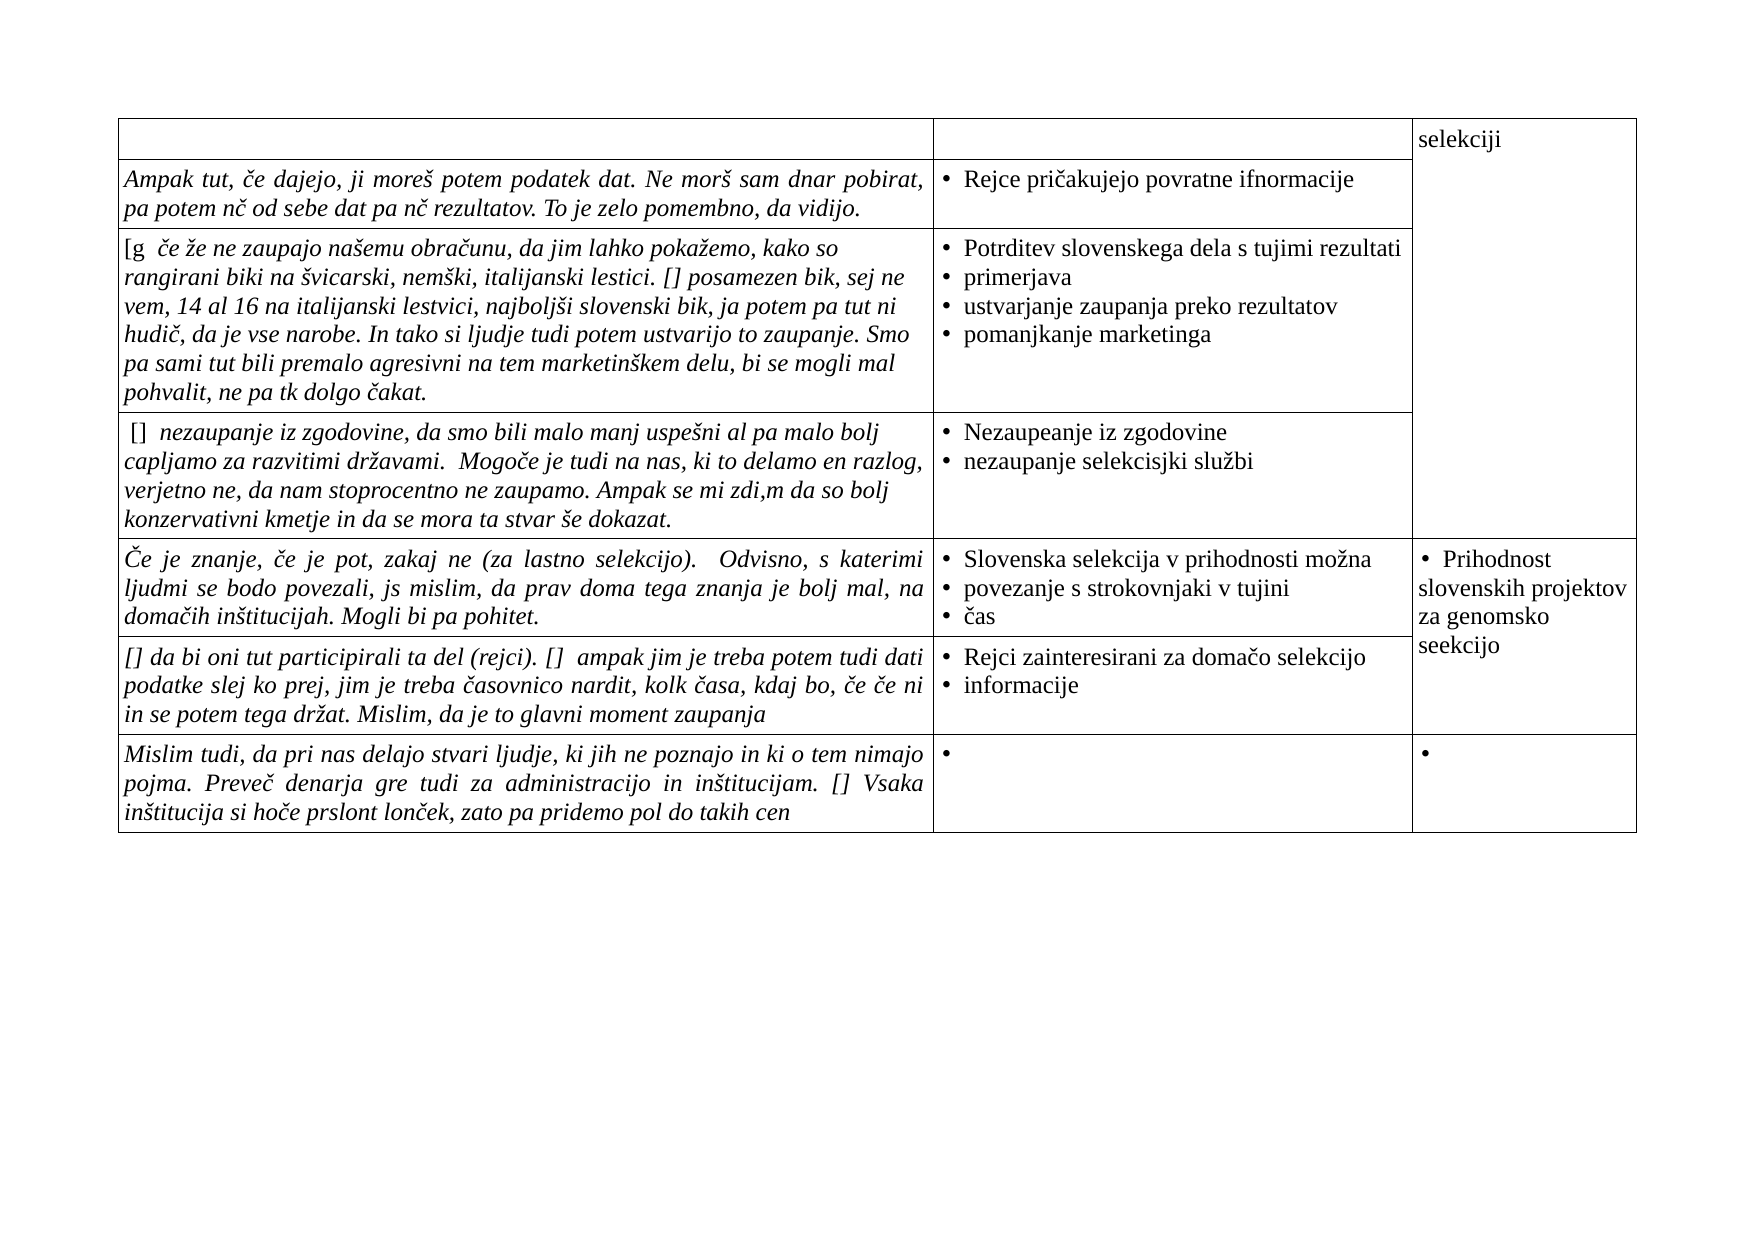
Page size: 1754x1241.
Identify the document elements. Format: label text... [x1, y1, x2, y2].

table_cell [934, 119, 1412, 158]
table_cell selekciji [1413, 119, 1636, 538]
table_cell Ampak tut, če dajejo, ji moreš potem podatek dat. Ne morš sam dnar pobirat, pa potem nč od sebe dat pa nč rezultatov. To je zelo pomembno, da vidijo. [119, 160, 933, 227]
table_cell [934, 735, 1412, 832]
table_cell [119, 119, 933, 158]
table_cell Nezaupeanje iz zgodovine nezaupanje selekcisjki službi [934, 413, 1412, 538]
table_cell Mislim tudi, da pri nas delajo stvari ljudje, ki jih ne poznajo in ki o tem nimajo pojma. Preveč denarja gre tudi za administracijo in inštitucijam. [] Vsaka inštitucija si hoče prslont lonček, zato pa pridemo pol do takih cen [119, 735, 933, 832]
table_cell Slovenska selekcija v prihodnosti možna povezanje s strokovnjaki v tujini čas [934, 539, 1412, 636]
table_cell Če je znanje, če je pot, zakaj ne (za lastno selekcijo). Odvisno, s katerimi ljudmi se bodo povezali, js mislim, da prav doma tega znanja je bolj mal, na domačih inštitucijah. Mogli bi pa pohitet. [119, 539, 933, 636]
table_cell Rejce pričakujejo povratne ifnormacije [934, 160, 1412, 227]
table_cell [g če že ne zaupajo našemu obračunu, da jim lahko pokažemo, kako so rangirani biki na švicarski, nemški, italijanski lestici. [] posamezen bik, sej ne vem, 14 al 16 na italijanski lestvici, najboljši slovenski bik, ja potem pa tut ni hudič, da je vse narobe. In tako si ljudje tudi potem ustvarijo to zaupanje. Smo pa sami tut bili premalo agresivni na tem marketinškem delu, bi se mogli mal pohvalit, ne pa tk dolgo čakat. [119, 229, 933, 412]
table_cell Rejci zainteresirani za domačo selekcijo informacije [934, 637, 1412, 734]
table_cell [] da bi oni tut participirali ta del (rejci). [] ampak jim je treba potem tudi dati podatke slej ko prej, jim je treba časovnico nardit, kolk časa, kdaj bo, če če ni in se potem tega držat. Mislim, da je to glavni moment zaupanja [119, 637, 933, 734]
table_cell Prihodnost slovenskih projektov za genomsko seekcijo [1413, 539, 1636, 734]
table_cell Potrditev slovenskega dela s tujimi rezultati primerjava ustvarjanje zaupanja preko rezultatov pomanjkanje marketinga [934, 229, 1412, 412]
table_cell [1413, 735, 1636, 832]
table_cell [] nezaupanje iz zgodovine, da smo bili malo manj uspešni al pa malo bolj capljamo za razvitimi državami. Mogoče je tudi na nas, ki to delamo en razlog, verjetno ne, da nam stoprocentno ne zaupamo. Ampak se mi zdi,m da so bolj konzervativni kmetje in da se mora ta stvar še dokazat. [119, 413, 933, 538]
